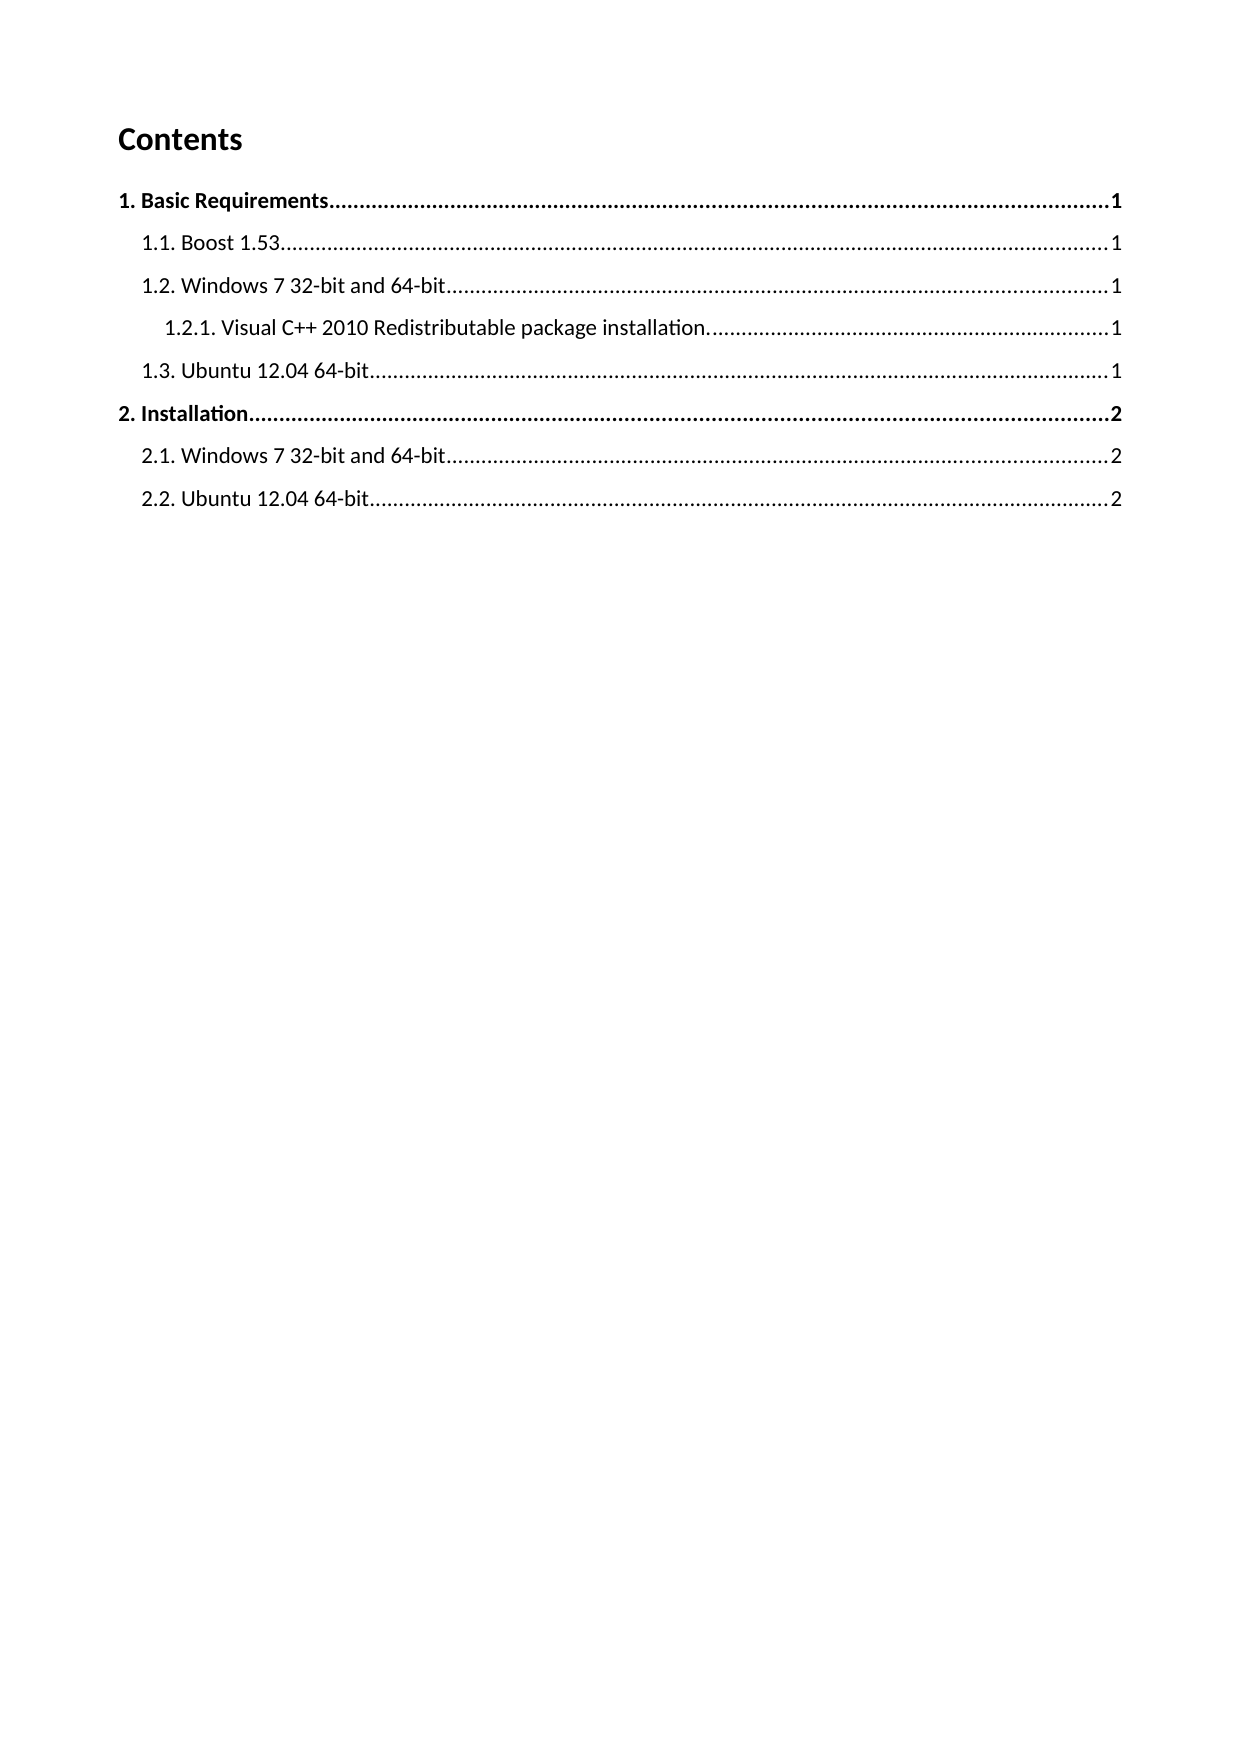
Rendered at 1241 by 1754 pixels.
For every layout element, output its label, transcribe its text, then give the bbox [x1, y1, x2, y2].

text 2.1. Windows 7 32-bit and 64-bit 2 [141, 441, 1122, 469]
subtitle Contents [118, 118, 1122, 159]
text 1.1. Boost 1.53 1 [141, 228, 1122, 256]
text 2.2. Ubuntu 12.04 64-bit 2 [141, 484, 1122, 512]
text 1.2. Windows 7 32-bit and 64-bit 1 [141, 271, 1122, 299]
text 1. Basic Requirements 1 [118, 186, 1122, 214]
text 1.3. Ubuntu 12.04 64-bit 1 [141, 356, 1122, 384]
text 1.2.1. Visual C++ 2010 Redistributable package installation. 1 [164, 313, 1122, 342]
text 2. Installation 2 [118, 399, 1122, 427]
